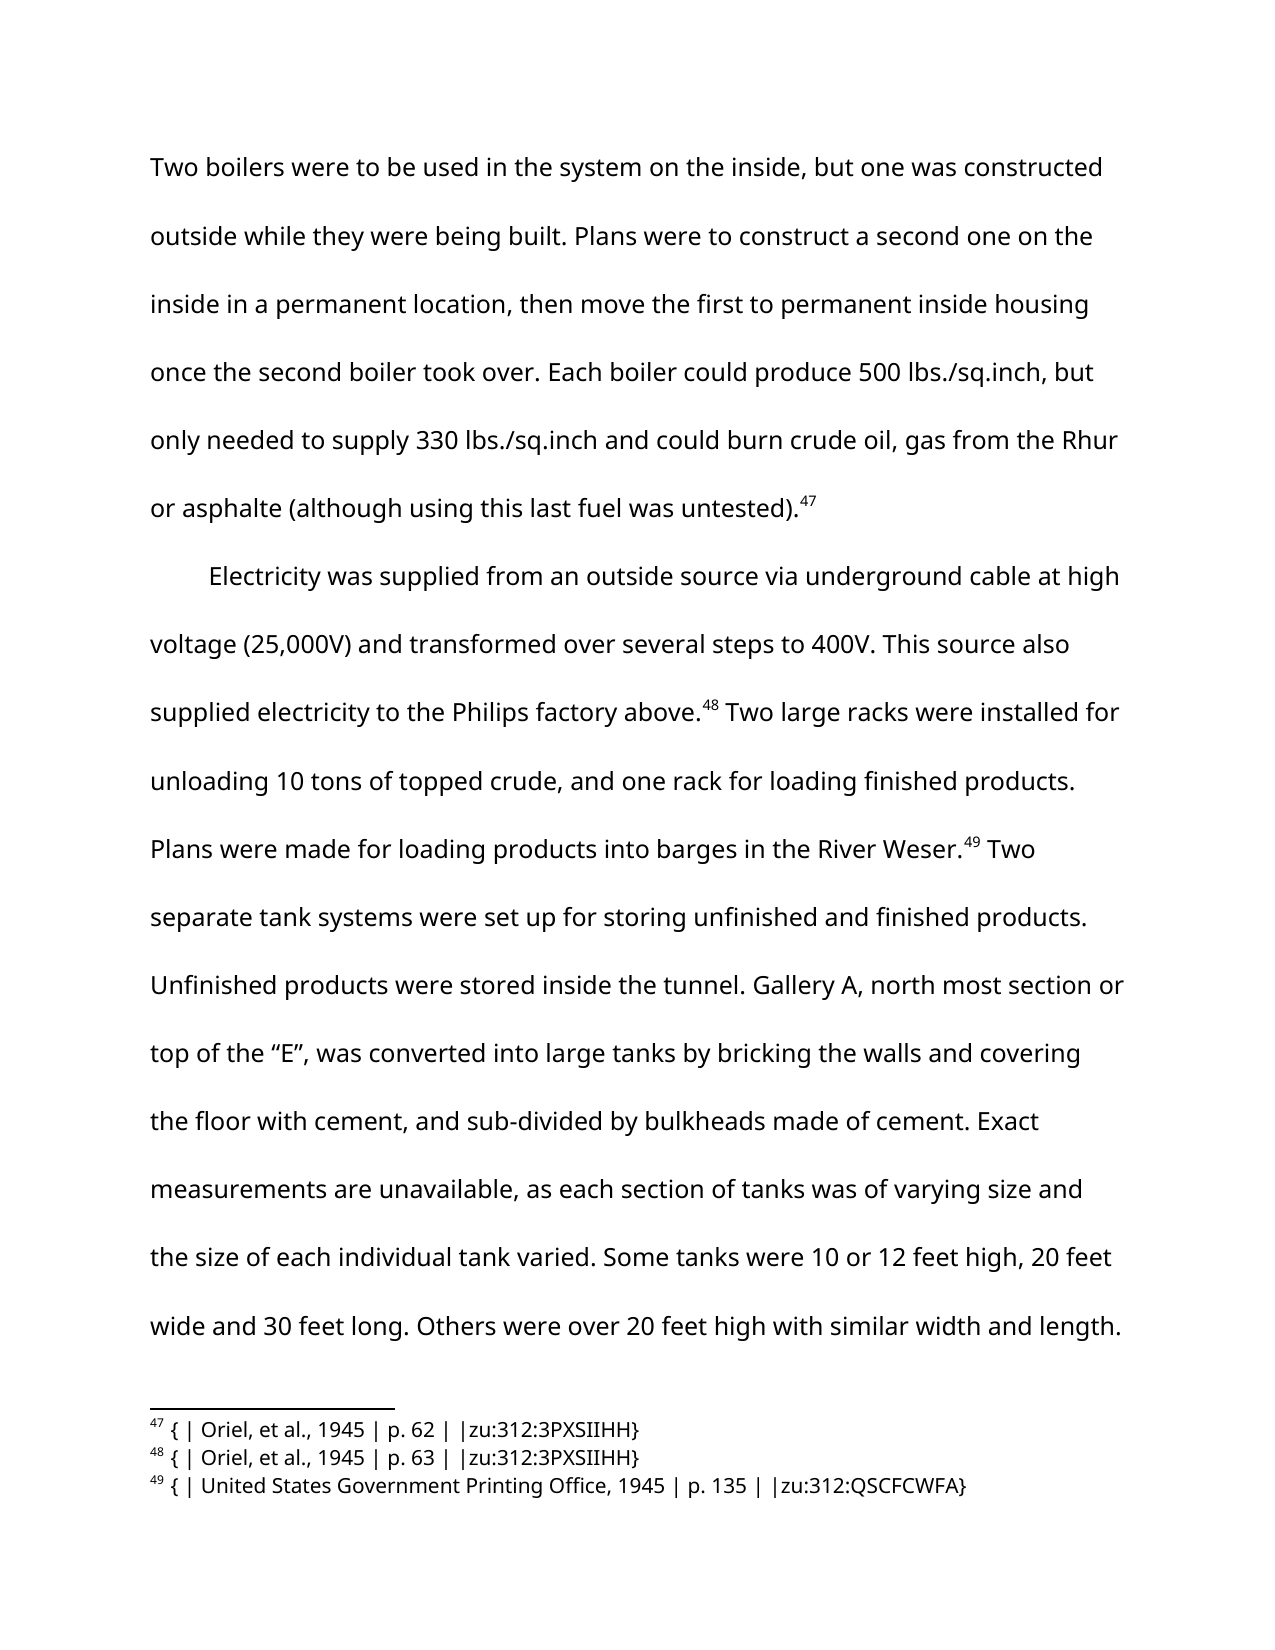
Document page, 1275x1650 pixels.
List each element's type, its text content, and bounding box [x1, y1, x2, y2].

text Electricity was supplied from an outside source via underground cable at high voltage (25,000V) and transformed over several steps to 400V. This source also supplied electricity to the Philips factory above. Two large racks were installed for unloading 10 tons of topped crude, and one rack for loading finished products. Plans were made for loading products into barges in the River Weser. Two separate tank systems were set up for storing unfinished and finished products. Unfinished products were stored inside the tunnel. Gallery A, north most section or top of the “E”, was converted into large tanks by bricking the walls and covering the floor with cement, and sub-divided by bulkheads made of cement. Exact measurements are unavailable, as each section of tanks was of varying size and the size of each individual tank varied. Some tanks were 10 or 12 feet high, 20 feet wide and 30 feet long. Others were over 20 feet high with similar width and length. [150, 559, 1125, 1342]
text Two boilers were to be used in the system on the inside, but one was constructed outside while they were being built. Plans were to construct a second one on the inside in a permanent location, then move the first to permanent inside housing once the second boiler took over. Each boiler could produce 500 lbs./sq.inch, but only needed to supply 330 lbs./sq.inch and could burn crude oil, gas from the Rhur or asphalte (although using this last fuel was untested). [150, 150, 1125, 525]
text { | Oriel, et al., 1945 | p. 63 | |zu:312:3PXSIIHH} [150, 1443, 1125, 1472]
text { | Oriel, et al., 1945 | p. 62 | |zu:312:3PXSIIHH} [150, 1415, 1125, 1443]
text { | United States Government Printing Office, 1945 | p. 135 | |zu:312:QSCFCWFA} [150, 1472, 1125, 1500]
